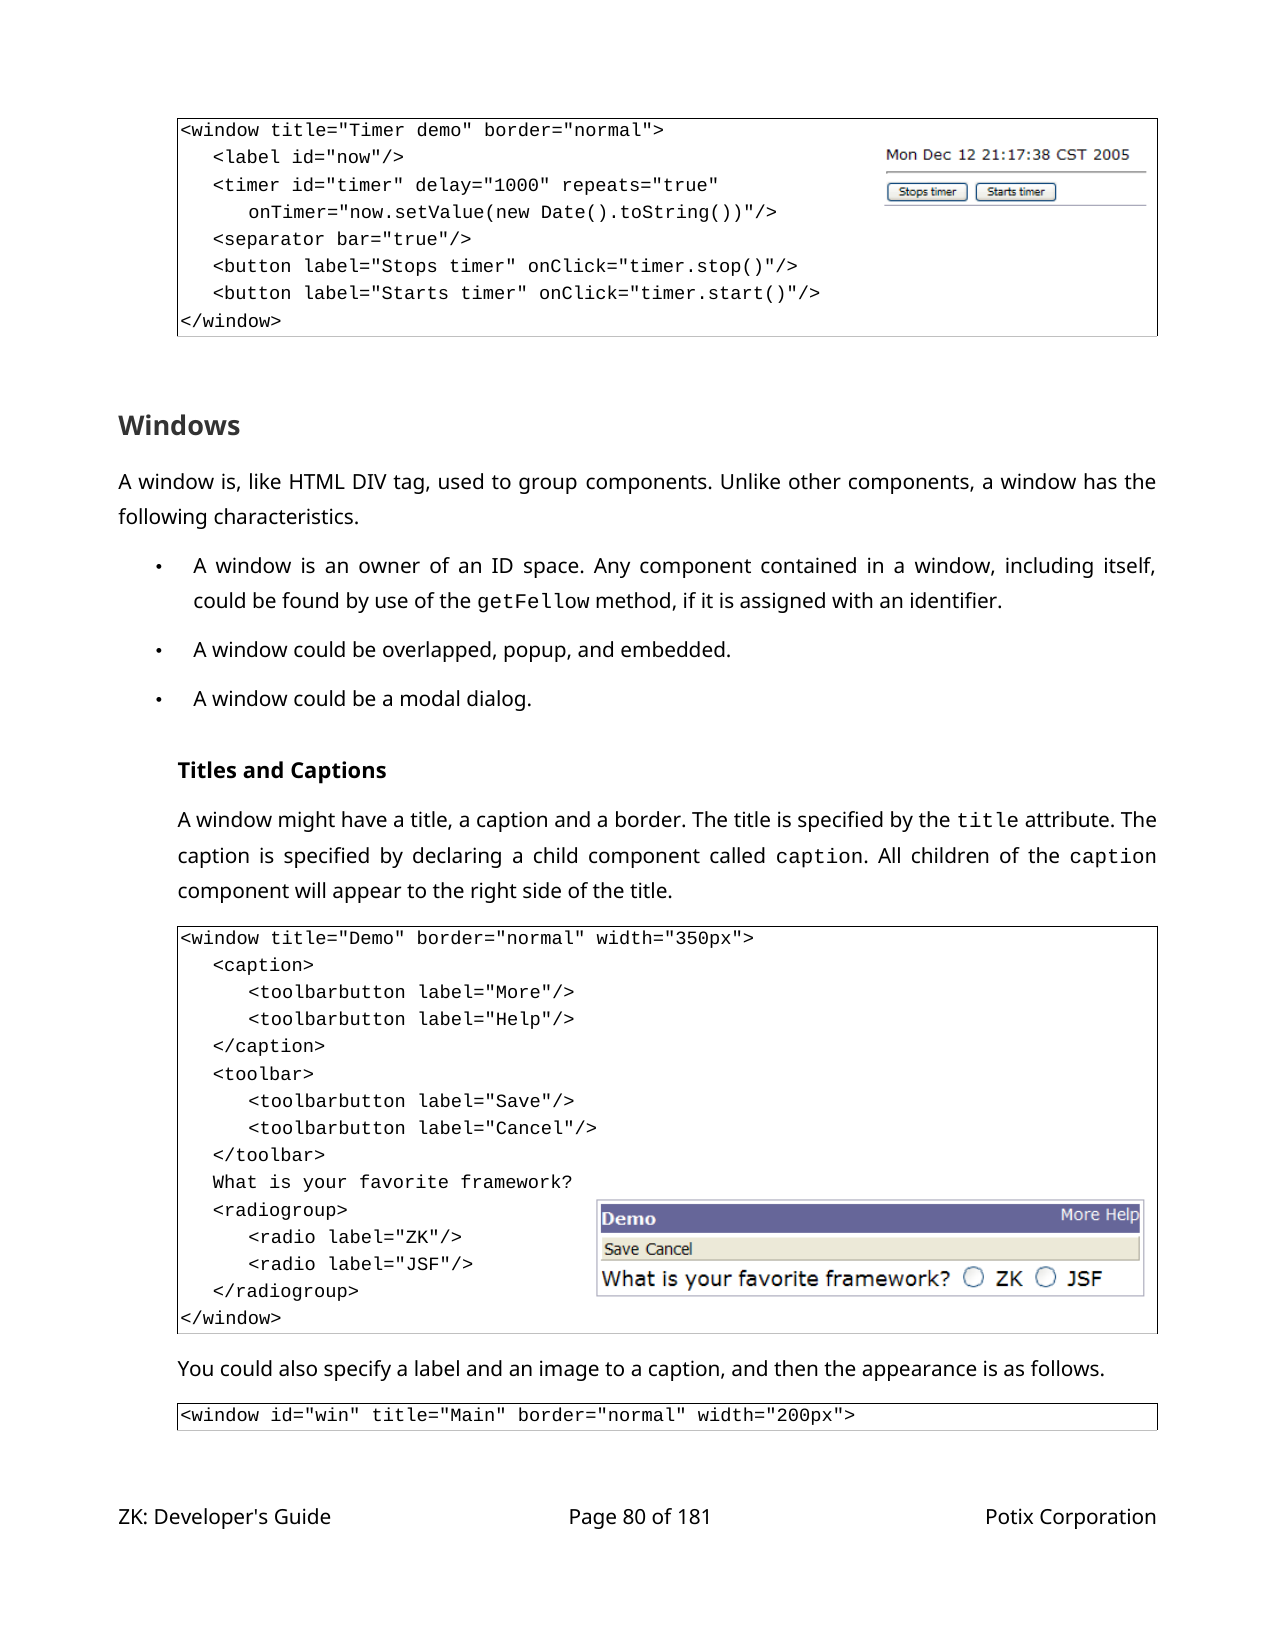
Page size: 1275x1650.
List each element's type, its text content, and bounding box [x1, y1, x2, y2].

subtitle Titles and Captions [177, 755, 1157, 785]
text A window might have a title, a caption and a border. The title is specified by the title attribute. The caption is specified by declaring a child component called caption. All children of the caption component will appear to the right side of the title. [177, 806, 1157, 905]
list A window could be a modal dialog. [156, 684, 1157, 712]
list A window is an owner of an ID space. Any component contained in a window, including itself, could be found by use of the getFellow method, if it is assigned with an identifier. [156, 551, 1157, 615]
text </window> [178, 308, 1157, 336]
picture [593, 1196, 1149, 1300]
text </radiogroup> [178, 1279, 1157, 1303]
text You could also specify a label and an image to a caption, and then the appearance is as follows. [177, 1354, 1157, 1382]
subtitle Windows [118, 407, 1157, 443]
text onTimer="now.setValue(new Date().toString())"/> [178, 200, 1157, 224]
text <button label="Starts timer" onClick="timer.start()"/> [178, 281, 1157, 306]
text <separator bar="true"/> [178, 227, 1157, 251]
text <label id="now"/> [178, 145, 1157, 169]
text </toolbar> [178, 1143, 1157, 1167]
text </caption> [178, 1034, 1157, 1058]
text <toolbarbutton label="More"/> [178, 980, 1157, 1004]
text <toolbar> [178, 1061, 1157, 1086]
text <toolbarbutton label="Help"/> [178, 1007, 1157, 1031]
text <timer id="timer" delay="1000" repeats="true" [178, 172, 884, 197]
text <window title="Demo" border="normal" width="350px"> [178, 927, 1157, 950]
text <toolbarbutton label="Save"/> [178, 1089, 1157, 1113]
text <toolbarbutton label="Cancel"/> [178, 1116, 1157, 1140]
text <button label="Stops timer" onClick="timer.stop()"/> [178, 254, 1157, 278]
text <window id="win" title="Main" border="normal" width="200px"> [178, 1404, 1157, 1430]
text <radio label="JSF"/> [178, 1252, 593, 1276]
text <window title="Timer demo" border="normal"> [178, 119, 1157, 142]
text <radio label="ZK"/> [178, 1224, 593, 1249]
list A window could be overlapped, popup, and embedded. [156, 635, 1157, 664]
picture [884, 146, 1147, 206]
text A window is, like HTML DIV tag, used to group components. Unlike other components, a window has the following characteristics. [118, 467, 1157, 530]
text <caption> [178, 953, 1157, 977]
text </window> [178, 1306, 1157, 1333]
text What is your favorite framework? [178, 1170, 1157, 1194]
text <radiogroup> [178, 1197, 593, 1222]
